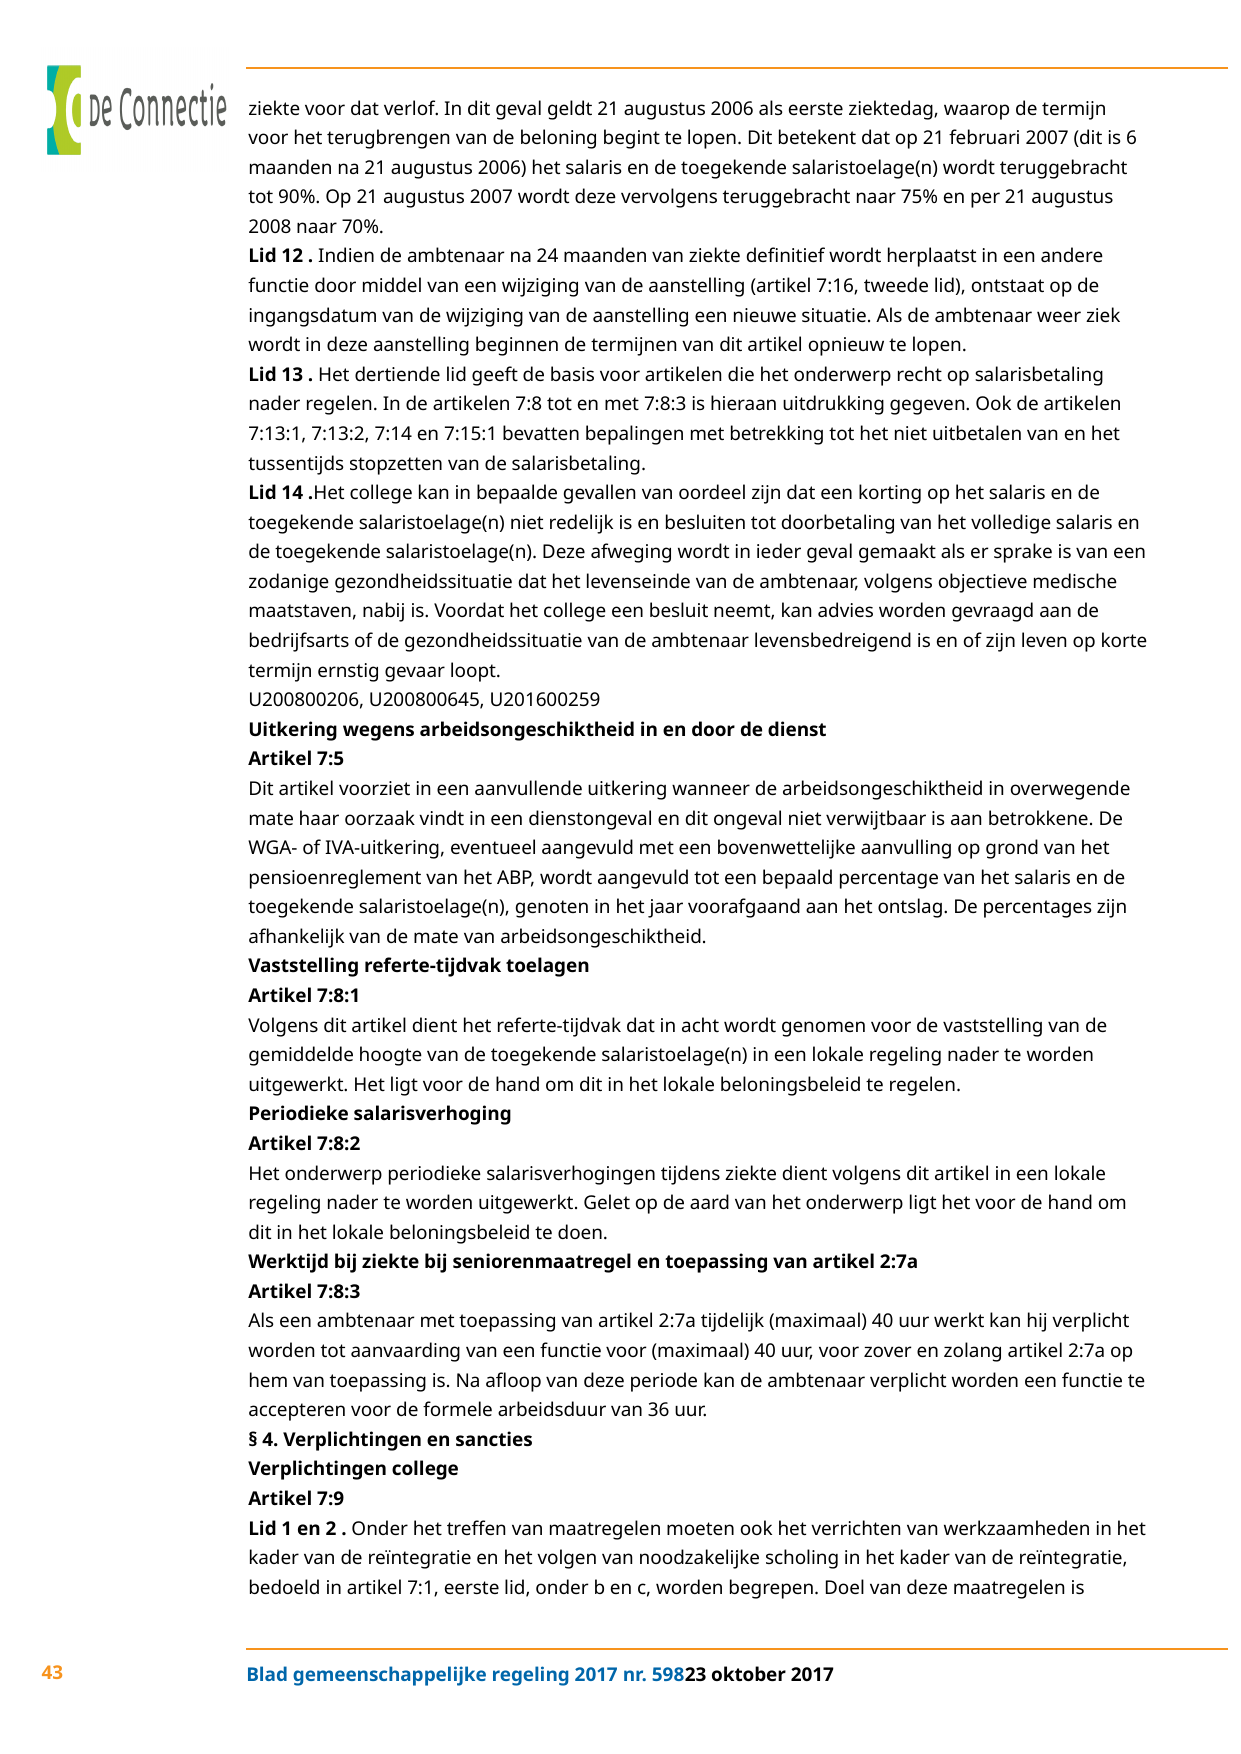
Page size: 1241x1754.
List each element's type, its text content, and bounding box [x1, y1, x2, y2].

text Lid 13 . Het dertiende lid geeft de basis voor artikelen die het onderwerp recht op salarisbetaling nader regelen. In de artikelen 7:8 tot en met 7:8:3 is hieraan uitdrukking gegeven. Ook de artikelen 7:13:1, 7:13:2, 7:14 en 7:15:1 bevatten bepalingen met betrekking tot het niet uitbetalen van en het tussentijds stopzetten van de salarisbetaling. [248, 361, 1152, 476]
text Uitkering wegens arbeidsongeschiktheid in en door de dienst [248, 716, 1152, 742]
text Lid 1 en 2 . Onder het treffen van maatregelen moeten ook het verrichten van werkzaamheden in het kader van de reïntegratie en het volgen van noodzakelijke scholing in het kader van de reïntegratie, bedoeld in artikel 7:1, eerste lid, onder b en c, worden begrepen. Doel van deze maatregelen is [248, 1515, 1152, 1600]
text Artikel 7:8:3 [248, 1278, 1152, 1304]
text Werktijd bij ziekte bij seniorenmaatregel en toepassing van artikel 2:7a [248, 1248, 1152, 1274]
text Periodieke salarisverhoging [248, 1101, 1152, 1126]
text Artikel 7:9 [248, 1485, 1152, 1511]
text Lid 12 . Indien de ambtenaar na 24 maanden van ziekte definitief wordt herplaatst in een andere functie door middel van een wijziging van de aanstelling (artikel 7:16, tweede lid), ontstaat op de ingangsdatum van de wijziging van de aanstelling een nieuwe situatie. Als de ambtenaar weer ziek wordt in deze aanstelling beginnen de termijnen van dit artikel opnieuw te lopen. [248, 243, 1152, 357]
text Verplichtingen college [248, 1456, 1152, 1481]
text Artikel 7:5 [248, 746, 1152, 771]
text § 4. Verplichtingen en sancties [248, 1426, 1152, 1452]
text Volgens dit artikel dient het referte-tijdvak dat in acht wordt genomen voor de vaststelling van de gemiddelde hoogte van de toegekende salaristoelage(n) in een lokale regeling nader te worden uitgewerkt. Het ligt voor de hand om dit in het lokale beloningsbeleid te regelen. [248, 1012, 1152, 1097]
text Het onderwerp periodieke salarisverhogingen tijdens ziekte dient volgens dit artikel in een lokale regeling nader te worden uitgewerkt. Gelet op de aard van het onderwerp ligt het voor de hand om dit in het lokale beloningsbeleid te doen. [248, 1160, 1152, 1245]
text Vaststelling referte-tijdvak toelagen [248, 953, 1152, 978]
text Artikel 7:8:1 [248, 982, 1152, 1008]
text Als een ambtenaar met toepassing van artikel 2:7a tijdelijk (maximaal) 40 uur werkt kan hij verplicht worden tot aanvaarding van een functie voor (maximaal) 40 uur, voor zover en zolang artikel 2:7a op hem van toepassing is. Na afloop van deze periode kan de ambtenaar verplicht worden een functie te accepteren voor de formele arbeidsduur van 36 uur. [248, 1308, 1152, 1422]
text Dit artikel voorziet in een aanvullende uitkering wanneer de arbeidsongeschiktheid in overwegende mate haar oorzaak vindt in een dienstongeval en dit ongeval niet verwijtbaar is aan betrokkene. De WGA- of IVA-uitkering, eventueel aangevuld met een bovenwettelijke aanvulling op grond van het pensioenreglement van het ABP, wordt aangevuld tot een bepaald percentage van het salaris en de toegekende salaristoelage(n), genoten in het jaar voorafgaand aan het ontslag. De percentages zijn afhankelijk van de mate van arbeidsongeschiktheid. [248, 775, 1152, 949]
picture [41, 47, 231, 172]
text U200800206, U200800645, U201600259 [248, 686, 1152, 712]
text ziekte voor dat verlof. In dit geval geldt 21 augustus 2006 als eerste ziektedag, waarop de termijn voor het terugbrengen van de beloning begint te lopen. Dit betekent dat op 21 februari 2007 (dit is 6 maanden na 21 augustus 2006) het salaris en de toegekende salaristoelage(n) wordt teruggebracht tot 90%. Op 21 augustus 2007 wordt deze vervolgens teruggebracht naar 75% en per 21 augustus 2008 naar 70%. [248, 95, 1152, 239]
text Artikel 7:8:2 [248, 1130, 1152, 1156]
text Lid 14 .Het college kan in bepaalde gevallen van oordeel zijn dat een korting op het salaris en de toegekende salaristoelage(n) niet redelijk is en besluiten tot doorbetaling van het volledige salaris en de toegekende salaristoelage(n). Deze afweging wordt in ieder geval gemaakt als er sprake is van een zodanige gezondheidssituatie dat het levenseinde van de ambtenaar, volgens objectieve medische maatstaven, nabij is. Voordat het college een besluit neemt, kan advies worden gevraagd aan de bedrijfsarts of de gezondheidssituatie van de ambtenaar levensbedreigend is en of zijn leven op korte termijn ernstig gevaar loopt. [248, 479, 1152, 683]
